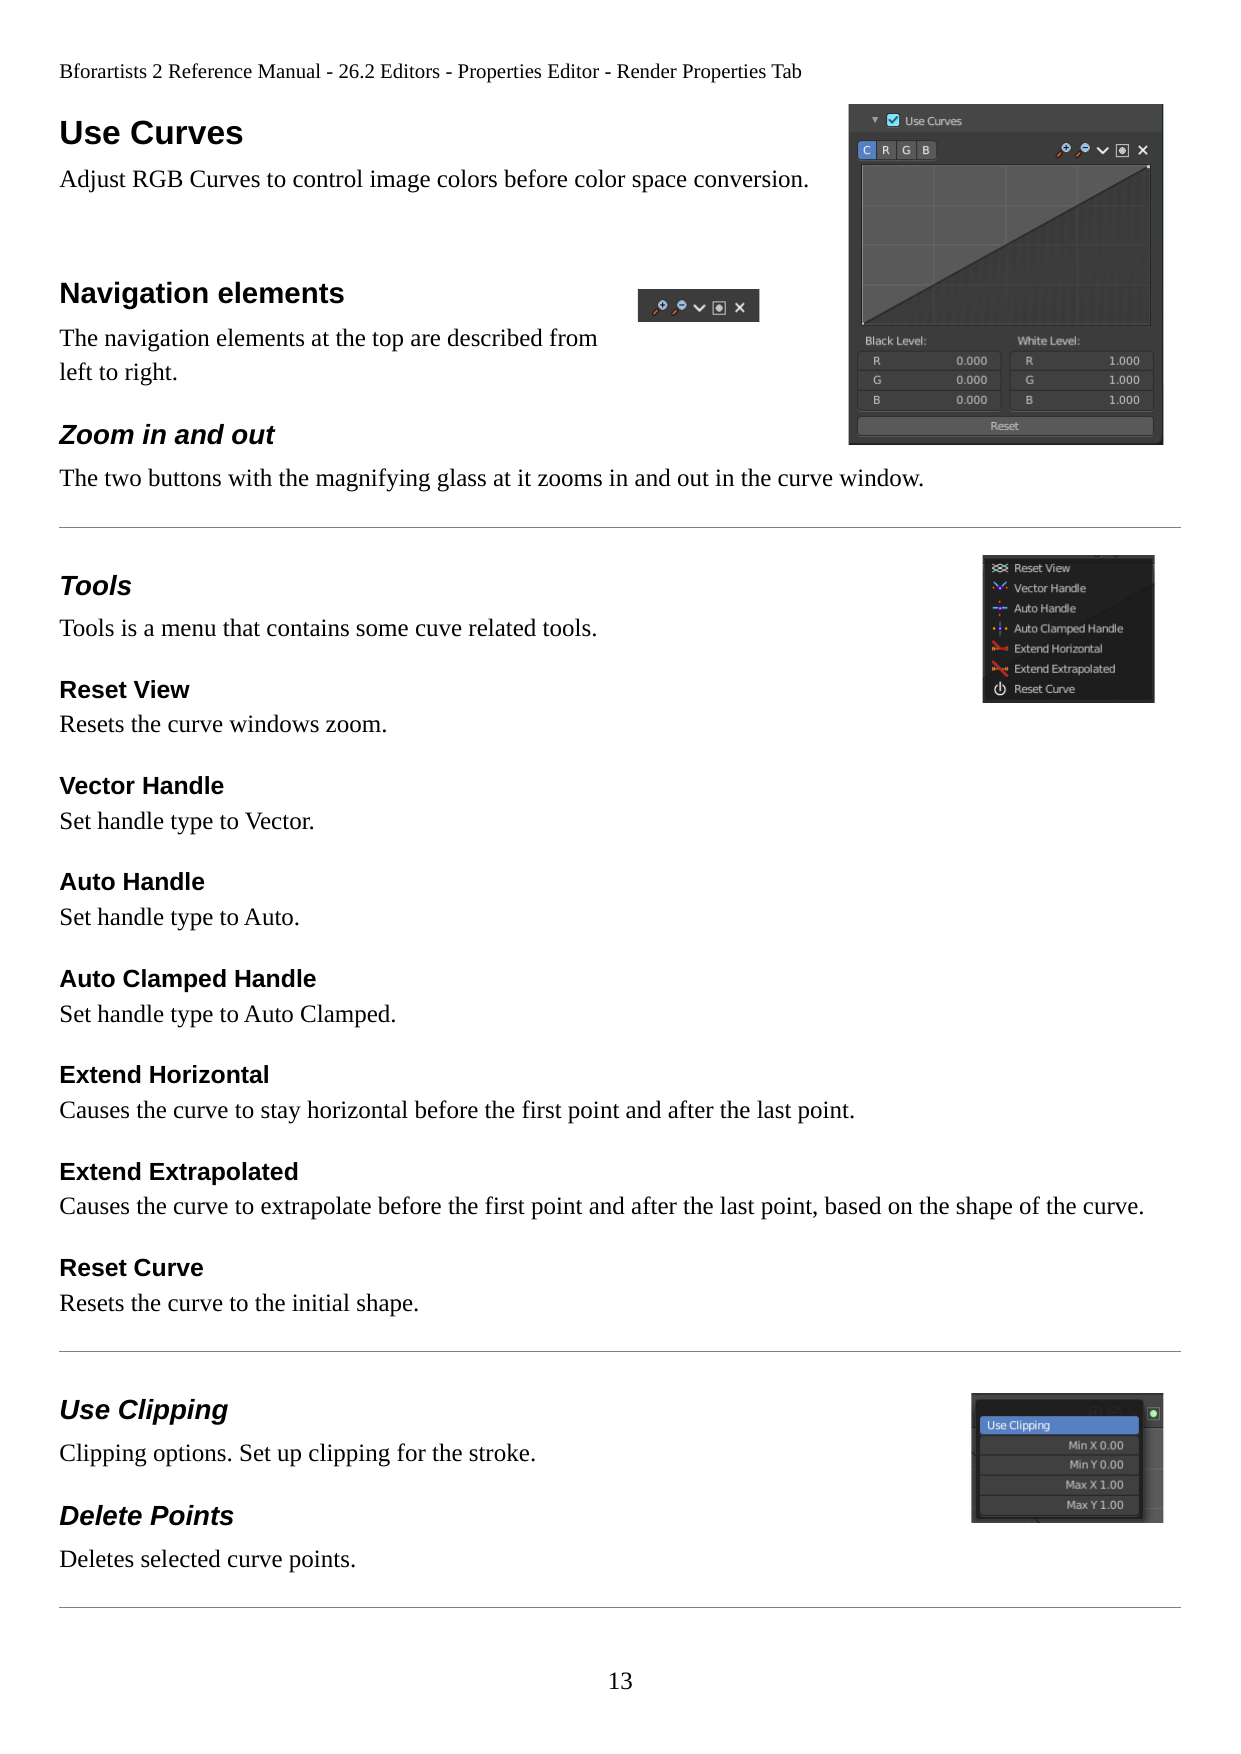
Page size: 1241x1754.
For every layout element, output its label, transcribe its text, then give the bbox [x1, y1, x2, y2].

subtitle [1155, 569, 1181, 601]
subtitle Zoom in and out [59, 419, 1181, 451]
text Set handle type to Auto. [59, 902, 1181, 931]
text Deletes selected curve points. [59, 1544, 1181, 1572]
text The navigation elements at the top are described from left to right. [59, 323, 848, 386]
subtitle Auto Clamped Handle [59, 964, 1181, 992]
subtitle Extend Horizontal [59, 1060, 1181, 1089]
text Resets the curve to the initial shape. [59, 1288, 1181, 1316]
subtitle Reset View [59, 675, 982, 703]
text Clipping options. Set up clipping for the stroke. [59, 1438, 971, 1467]
subtitle Tools [59, 569, 982, 601]
text Set handle type to Auto Clamped. [59, 999, 1181, 1027]
subtitle Extend Extrapolated [59, 1157, 1181, 1185]
picture [982, 555, 1155, 703]
picture [848, 104, 1164, 445]
text Causes the curve to stay horizontal before the first point and after the last point. [59, 1095, 1181, 1124]
picture [971, 1393, 1164, 1523]
subtitle [1164, 276, 1181, 310]
text Resets the curve windows zoom. [59, 709, 1181, 738]
text Tools is a menu that contains some cuve related tools. [59, 613, 982, 642]
picture [637, 289, 760, 322]
subtitle [1164, 113, 1181, 151]
subtitle Reset Curve [59, 1253, 1181, 1281]
text Adjust RGB Curves to control image colors before color space conversion. [59, 164, 848, 192]
subtitle [1155, 675, 1181, 703]
subtitle Vector Handle [59, 771, 1181, 800]
subtitle Navigation elements [59, 276, 848, 310]
subtitle Auto Handle [59, 867, 1181, 896]
subtitle Use Curves [59, 113, 848, 151]
text The two buttons with the magnifying glass at it zooms in and out in the curve window. [59, 463, 1181, 492]
subtitle Delete Points [59, 1499, 1181, 1531]
subtitle Use Clipping [59, 1393, 971, 1425]
subtitle [1164, 1393, 1181, 1425]
text Set handle type to Vector. [59, 806, 1181, 835]
text Causes the curve to extrapolate before the first point and after the last point, based on the shape of the curve. [59, 1191, 1181, 1220]
